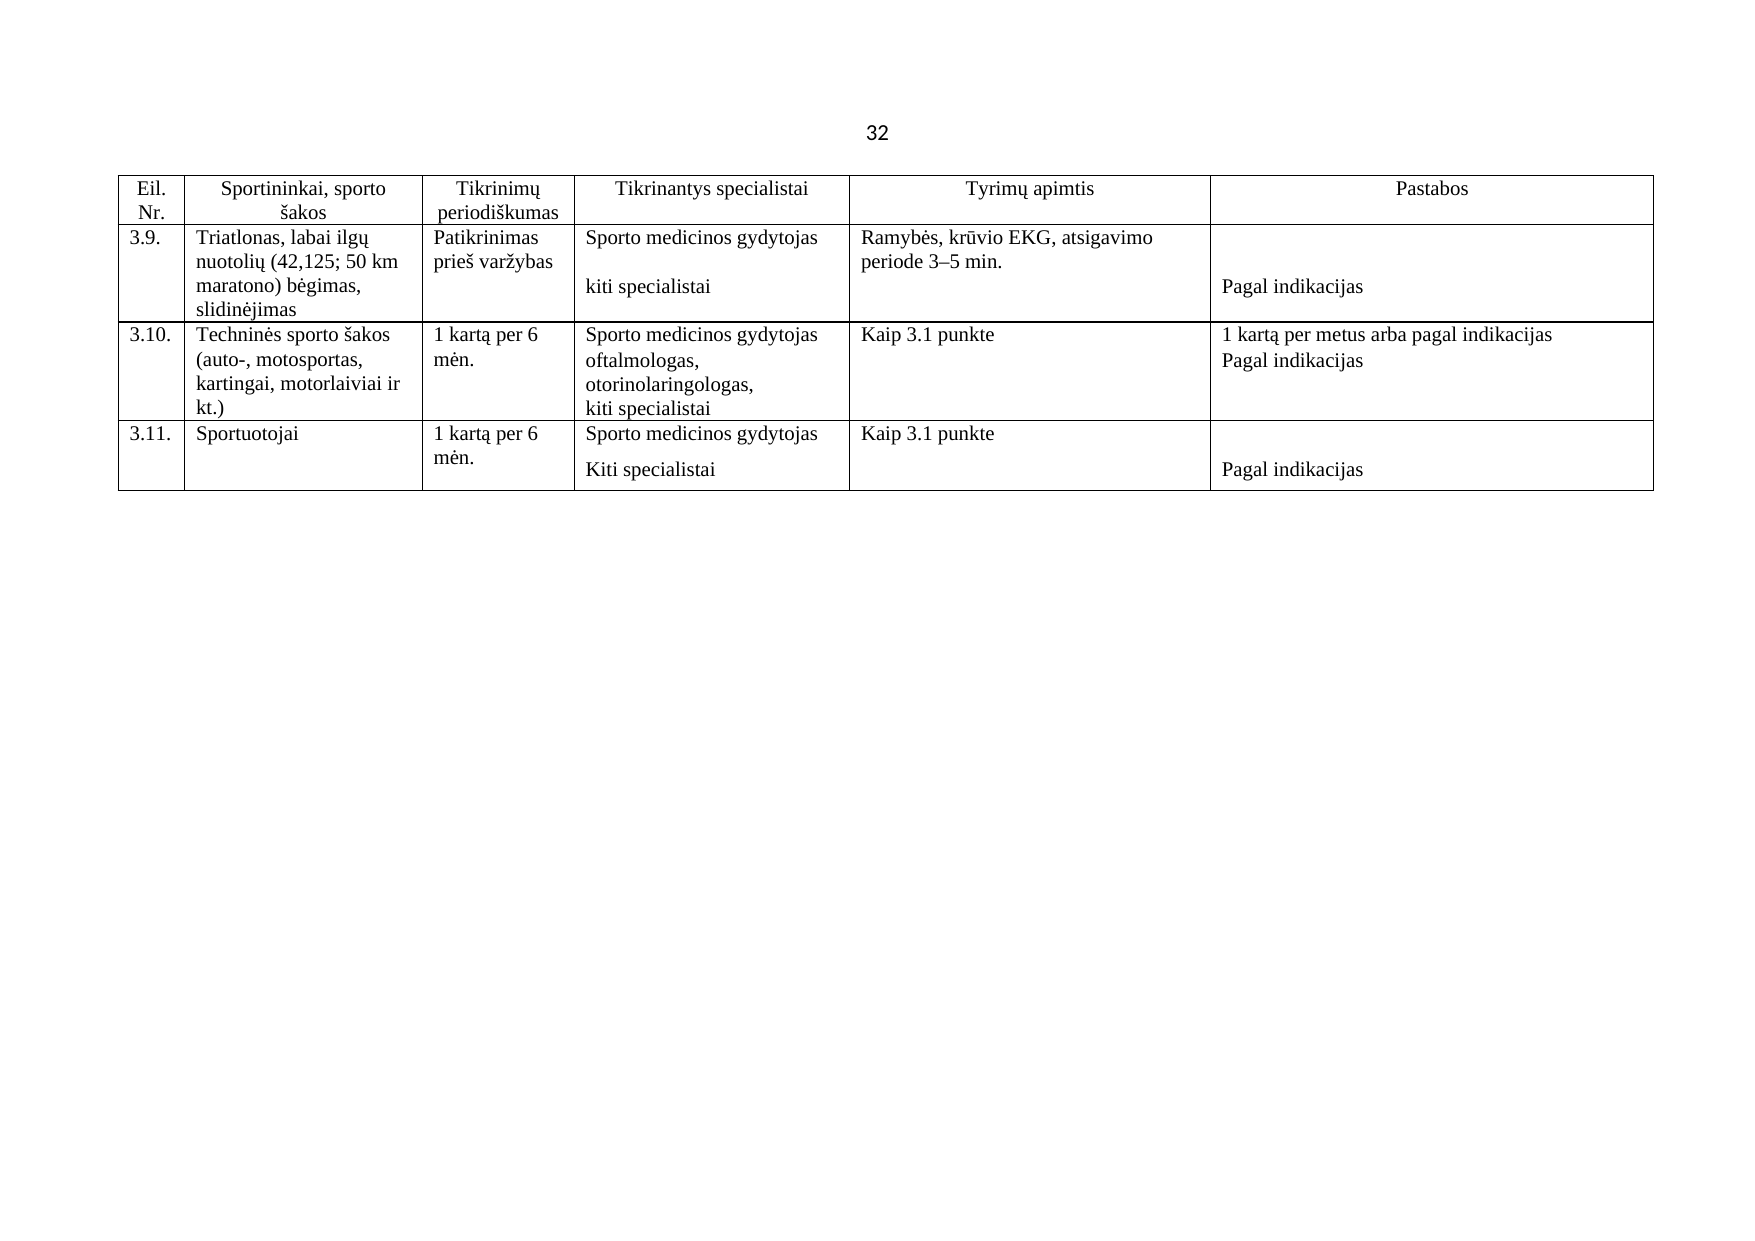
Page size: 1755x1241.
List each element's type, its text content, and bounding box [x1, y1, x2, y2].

table_cell [1211, 421, 1653, 456]
table_header Pastabos [1211, 176, 1653, 224]
table_cell [850, 346, 1210, 420]
table_cell Triatlonas, labai ilgų nuotolių (42,125; 50 km maratono) bėgimas, slidinėjimas [185, 225, 422, 321]
table_cell Ramybės, krūvio EKG, atsigavimo periode 3–5 min. [850, 225, 1210, 273]
table_cell Techninės sporto šakos (auto-, motosportas, kartingai, motorlaiviai ir kt.) [185, 323, 422, 420]
table_cell Kaip 3.1 punkte [850, 323, 1210, 346]
table_cell 1 kartą per metus arba pagal indikacijas [1211, 323, 1653, 346]
table_cell Sportuotojai [185, 421, 422, 490]
table_cell 3.10. [119, 323, 184, 420]
table_cell 3.9. [119, 225, 184, 321]
table_header Tikrinantys specialistai [575, 176, 849, 224]
table_header Eil. Nr. [119, 176, 184, 224]
table_cell [850, 456, 1210, 490]
table_cell oftalmologas, otorinolaringologas, kiti specialistai [575, 346, 849, 420]
table_header Tyrimų apimtis [850, 176, 1210, 224]
table_cell Patikrinimas prieš varžybas [423, 225, 574, 321]
table_cell 3.11. [119, 421, 184, 490]
table_cell 1 kartą per 6 mėn. [423, 323, 574, 420]
table_cell Kiti specialistai [575, 456, 849, 490]
table_cell [1211, 225, 1653, 273]
table_cell Sporto medicinos gydytojas [575, 225, 849, 273]
table_cell Sporto medicinos gydytojas [575, 323, 849, 346]
table_cell Kaip 3.1 punkte [850, 421, 1210, 456]
table_cell Pagal indikacijas [1211, 346, 1653, 420]
table_header Tikrinimų periodiškumas [423, 176, 574, 224]
table_cell Pagal indikacijas [1211, 456, 1653, 490]
table_cell Sporto medicinos gydytojas [575, 421, 849, 456]
table_cell 1 kartą per 6 mėn. [423, 421, 574, 490]
table_header Sportininkai, sporto šakos [185, 176, 422, 224]
table_cell kiti specialistai [575, 273, 849, 321]
table_cell [850, 273, 1210, 321]
table_cell Pagal indikacijas [1211, 273, 1653, 321]
